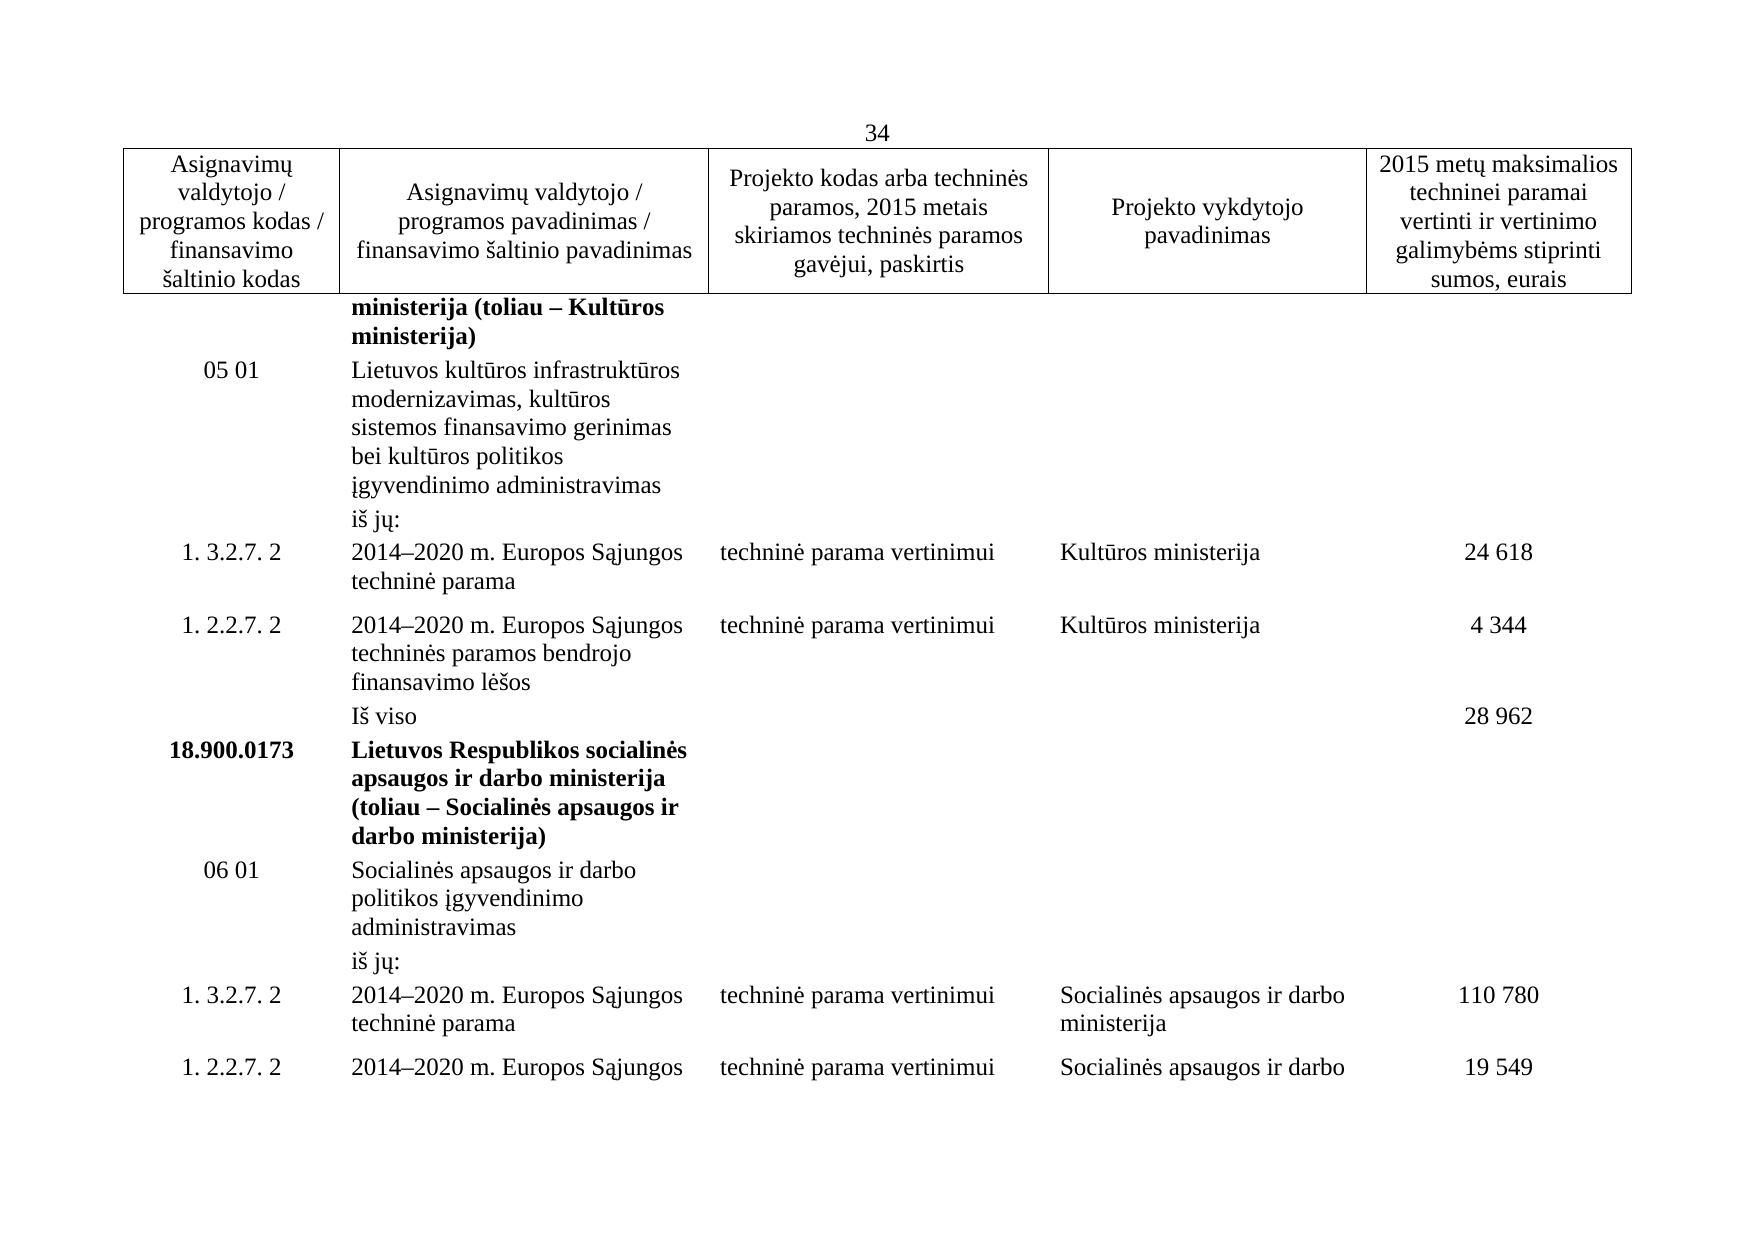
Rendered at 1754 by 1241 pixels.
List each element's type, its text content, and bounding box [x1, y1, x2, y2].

table_cell 28 962 [1366, 701, 1631, 735]
table_header Projekto vykdytojo pavadinimas [1049, 149, 1366, 292]
table_cell [1049, 946, 1366, 980]
table_cell 2014–2020 m. Europos Sąjungos techninė parama [340, 980, 709, 1052]
table_cell [123, 701, 340, 735]
table_cell techninė parama vertinimui [709, 1052, 1048, 1091]
table_cell Iš viso [340, 701, 709, 735]
table_cell Kultūros ministerija [1049, 538, 1366, 610]
table_cell [1049, 855, 1366, 946]
table_cell 110 780 [1366, 980, 1631, 1052]
table_cell [1049, 355, 1366, 504]
table_cell [1366, 735, 1631, 855]
table_cell 19 549 [1366, 1052, 1631, 1091]
table_cell Kultūros ministerija [1049, 610, 1366, 701]
table_cell [1366, 504, 1631, 537]
table_cell Socialinės apsaugos ir darbo [1049, 1052, 1366, 1091]
table_cell [709, 946, 1048, 980]
table_cell techninė parama vertinimui [709, 538, 1048, 610]
table_cell 1. 3.2.7. 2 [123, 538, 340, 610]
table_cell Lietuvos kultūros infrastruktūros modernizavimas, kultūros sistemos finansavimo gerinimas bei kultūros politikos įgyvendinimo administravimas [340, 355, 709, 504]
table_header Projekto kodas arba techninės paramos, 2015 metais skiriamos techninės paramos gavėjui, paskirtis [709, 149, 1048, 292]
table_cell iš jų: [340, 946, 709, 980]
table_cell [1049, 504, 1366, 537]
table_cell techninė parama vertinimui [709, 610, 1048, 701]
table_cell Lietuvos Respublikos socialinės apsaugos ir darbo ministerija (toliau – Socialinės apsaugos ir darbo ministerija) [340, 735, 709, 855]
table_cell [709, 701, 1048, 735]
table_cell 1. 2.2.7. 2 [123, 610, 340, 701]
table_cell [1049, 294, 1366, 355]
table_cell 2014–2020 m. Europos Sąjungos [340, 1052, 709, 1091]
table_cell [709, 735, 1048, 855]
table_cell 2014–2020 m. Europos Sąjungos techninė parama [340, 538, 709, 610]
table_cell [709, 504, 1048, 537]
table_cell Socialinės apsaugos ir darbo ministerija [1049, 980, 1366, 1052]
table_cell [1366, 855, 1631, 946]
table_cell 05 01 [123, 355, 340, 504]
table_cell [709, 355, 1048, 504]
table_cell techninė parama vertinimui [709, 980, 1048, 1052]
table_cell [709, 294, 1048, 355]
table_header Asignavimų valdytojo / programos pavadinimas / finansavimo šaltinio pavadinimas [340, 149, 708, 292]
table_cell ministerija (toliau – Kultūros ministerija) [340, 294, 709, 355]
table_cell 2014–2020 m. Europos Sąjungos techninės paramos bendrojo finansavimo lėšos [340, 610, 709, 701]
table_cell [1366, 294, 1631, 355]
table_cell Socialinės apsaugos ir darbo politikos įgyvendinimo administravimas [340, 855, 709, 946]
table_cell 06 01 [123, 855, 340, 946]
table_cell 18.900.0173 [123, 735, 340, 855]
table_cell iš jų: [340, 504, 709, 537]
table_header Asignavimų valdytojo / programos kodas / finansavimo šaltinio kodas [124, 149, 339, 292]
table_cell 1. 3.2.7. 2 [123, 980, 340, 1052]
table_cell [1366, 946, 1631, 980]
table_header 2015 metų maksimalios techninei paramai vertinti ir vertinimo galimybėms stiprinti sumos, eurais [1367, 149, 1631, 292]
table_cell [123, 946, 340, 980]
table_cell 24 618 [1366, 538, 1631, 610]
table_cell [1049, 735, 1366, 855]
table_cell 1. 2.2.7. 2 [123, 1052, 340, 1091]
table_cell [709, 855, 1048, 946]
table_cell 4 344 [1366, 610, 1631, 701]
table_cell [1049, 701, 1366, 735]
table_cell [123, 294, 340, 355]
table_cell [123, 504, 340, 537]
table_cell [1366, 355, 1631, 504]
